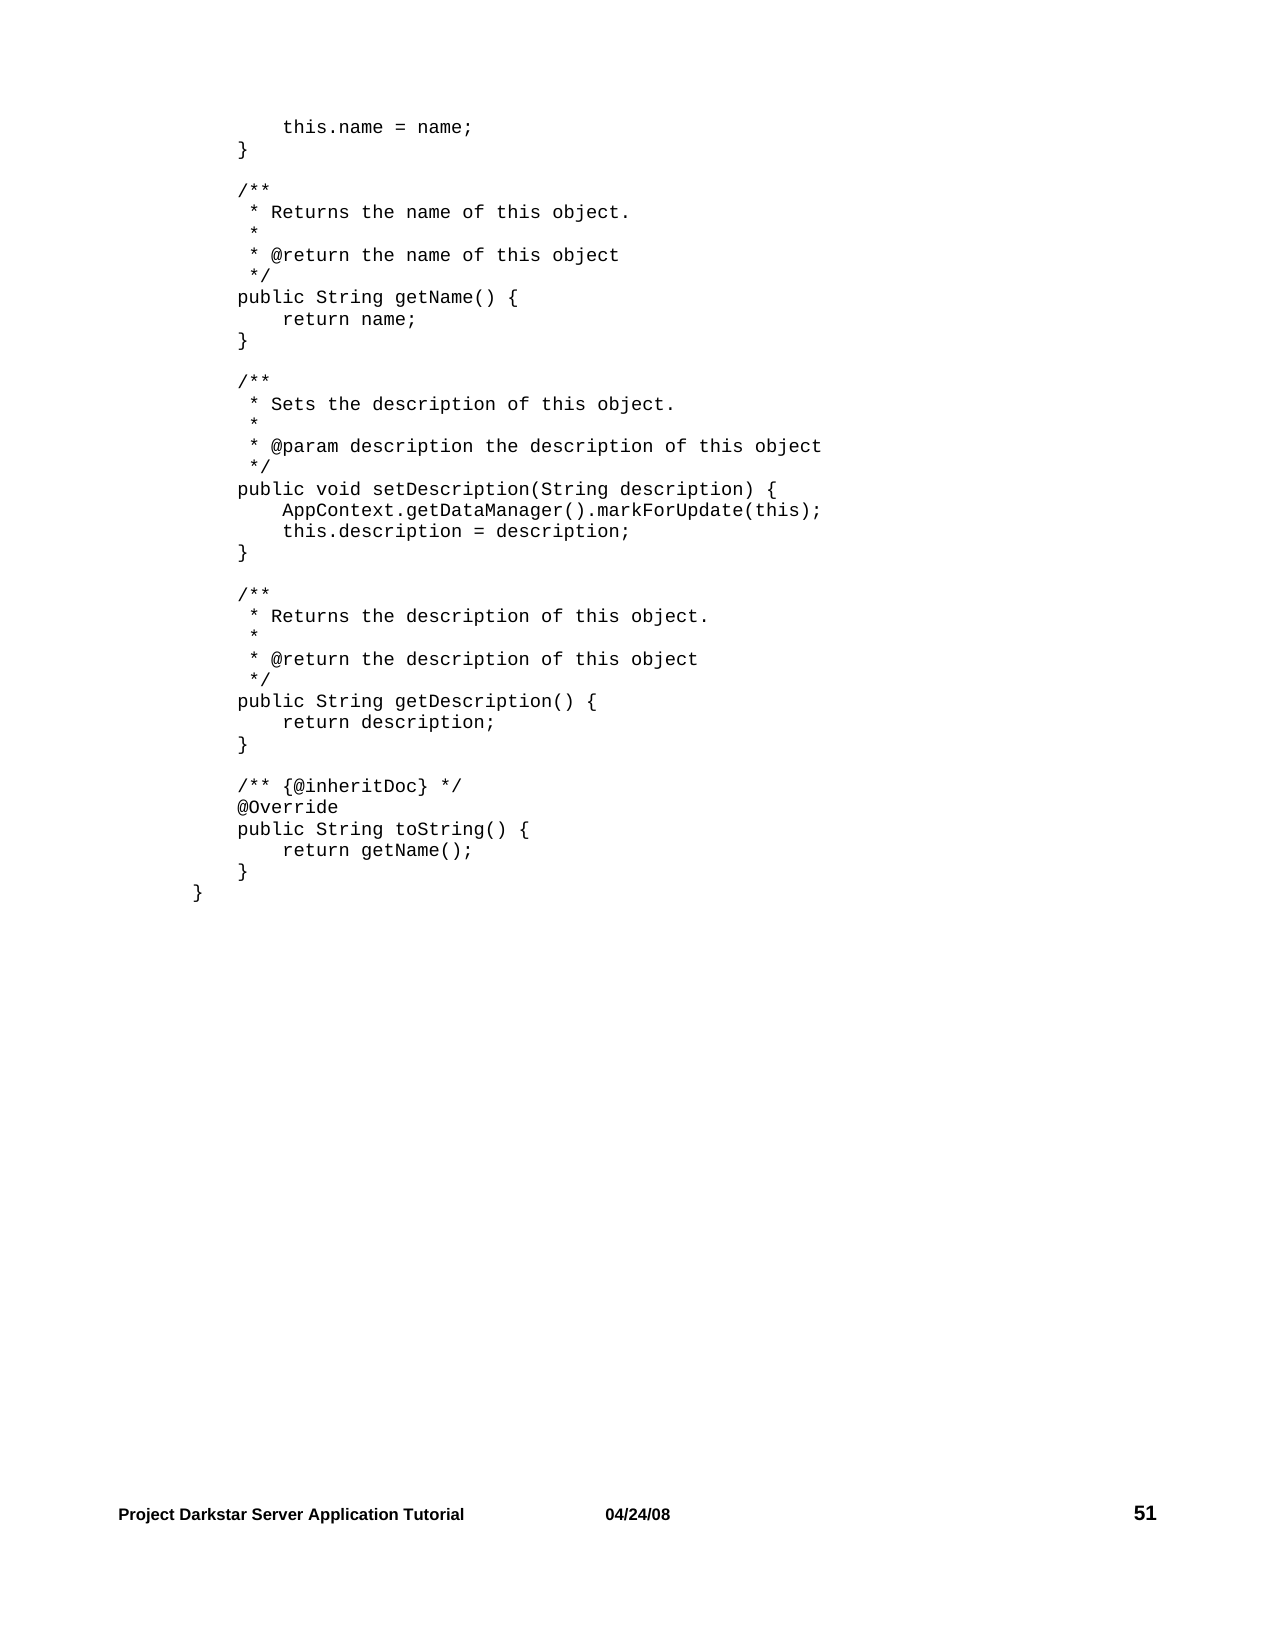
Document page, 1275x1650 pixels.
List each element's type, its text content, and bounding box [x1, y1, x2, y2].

text * Returns the name of this object. [192, 203, 1098, 224]
text /** [192, 586, 1098, 607]
text } [192, 543, 1098, 564]
text return description; [192, 713, 1098, 734]
text } [192, 734, 1098, 756]
text } [192, 883, 1098, 904]
text * Sets the description of this object. [192, 394, 1098, 416]
text * @return the description of this object [192, 649, 1098, 671]
text /** [192, 373, 1098, 394]
text * [192, 416, 1098, 437]
text public String toString() { [192, 819, 1098, 841]
text /** [192, 182, 1098, 203]
text * @param description the description of this object [192, 437, 1098, 458]
text AppContext.getDataManager().markForUpdate(this); [192, 501, 1098, 522]
text return getName(); [192, 841, 1098, 862]
text * [192, 628, 1098, 649]
text * @return the name of this object [192, 246, 1098, 267]
text * Returns the description of this object. [192, 607, 1098, 628]
text public void setDescription(String description) { [192, 479, 1098, 501]
text } [192, 862, 1098, 883]
text public String getDescription() { [192, 692, 1098, 713]
text this.description = description; [192, 522, 1098, 543]
text this.name = name; [192, 118, 1098, 139]
text public String getName() { [192, 288, 1098, 309]
text * [192, 224, 1098, 246]
text @Override [192, 798, 1098, 819]
text /** {@inheritDoc} */ [192, 777, 1098, 798]
text */ [192, 671, 1098, 692]
text } [192, 139, 1098, 161]
text */ [192, 458, 1098, 479]
text } [192, 331, 1098, 352]
text */ [192, 267, 1098, 288]
text return name; [192, 309, 1098, 331]
